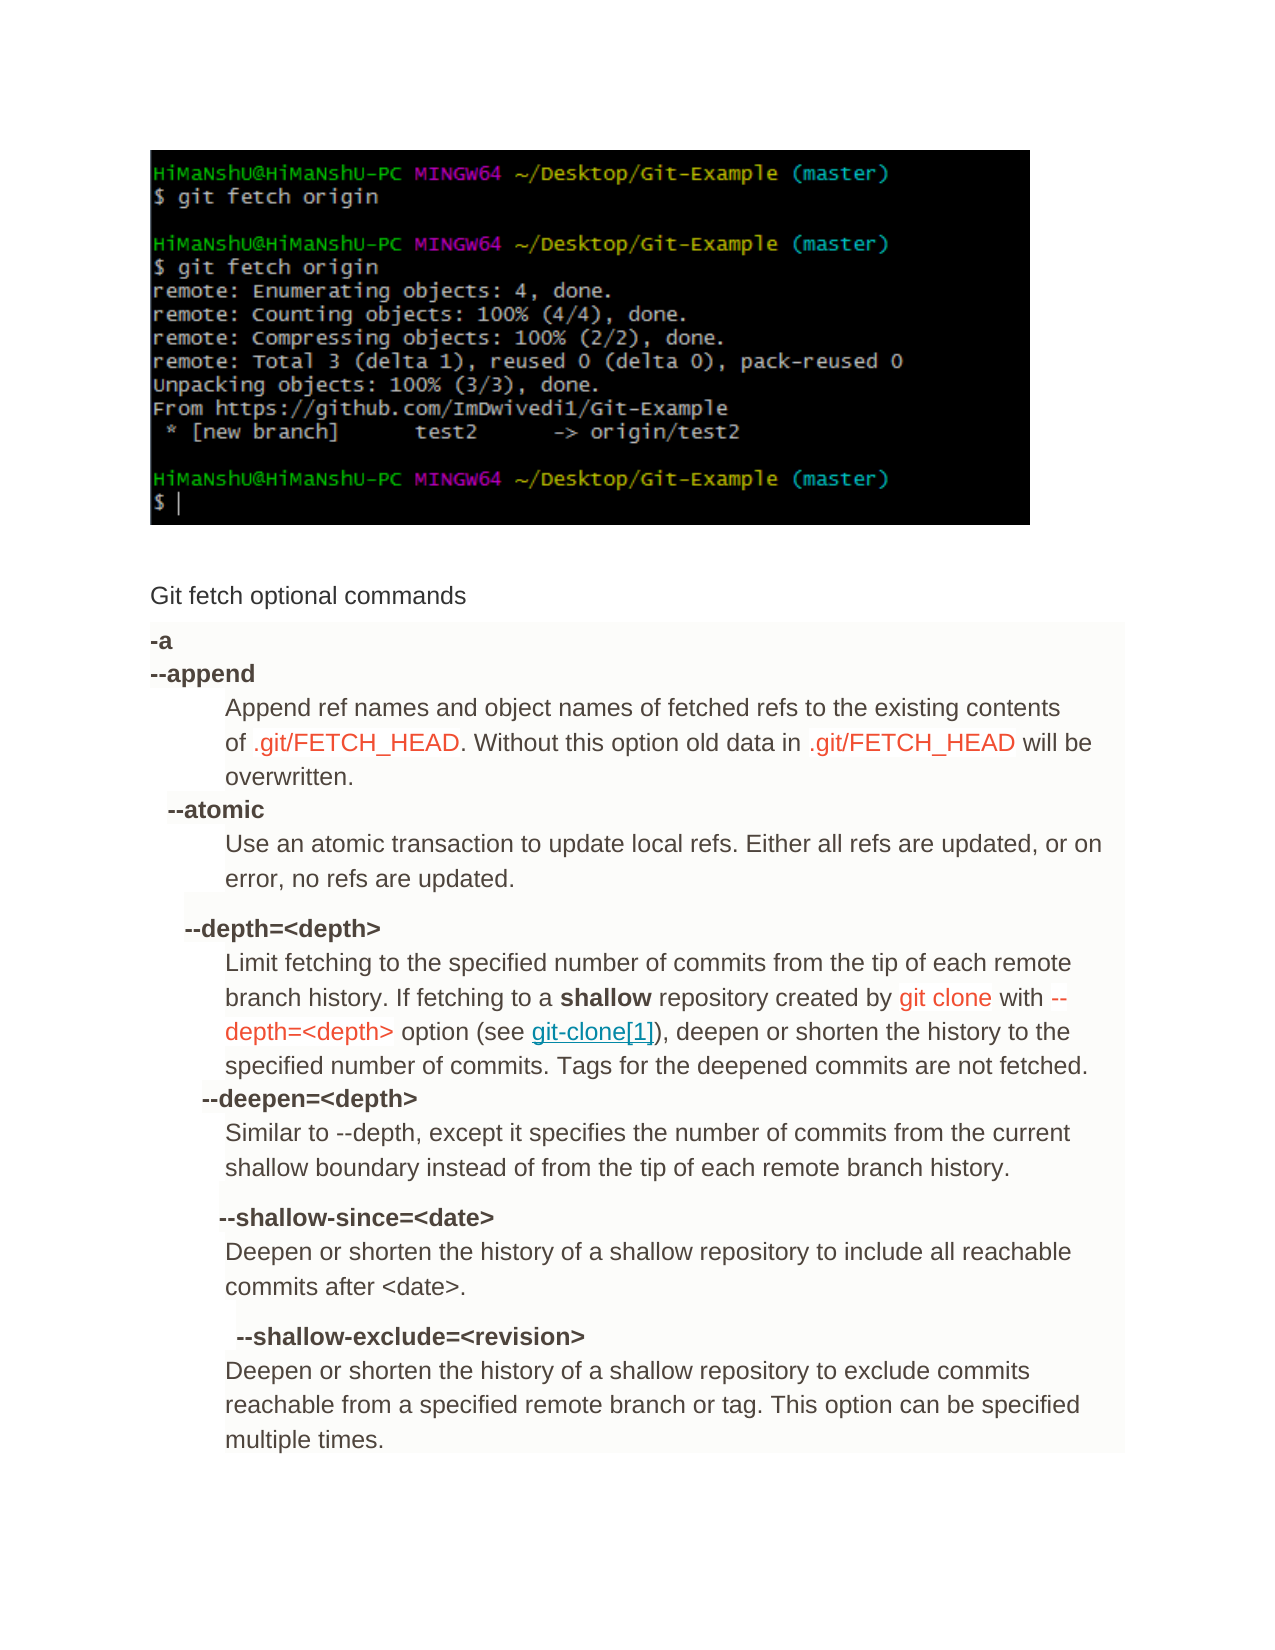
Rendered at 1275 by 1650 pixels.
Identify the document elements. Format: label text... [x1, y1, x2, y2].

text --depth=<depth> [184, 910, 1125, 942]
subtitle Git fetch optional commands [150, 581, 1125, 610]
text Use an atomic transaction to update local refs. Either all refs are updated, or on error, no refs are updated. [225, 824, 1125, 892]
text Limit fetching to the specified number of commits from the tip of each remote branch history. If fetching to a shallow repository created by git clone with --depth=<depth> option (see git-clone[1]), deepen or shorten the history to the specified number of commits. Tags for the deepened commits are not fetched. [225, 942, 1125, 1080]
text Append ref names and object names of fetched refs to the existing contents of .git/FETCH_HEAD. Without this option old data in .git/FETCH_HEAD will be overwritten. [225, 688, 1125, 791]
text Deepen or shorten the history of a shallow repository to exclude commits reachable from a specified remote branch or tag. This option can be specified multiple times. [225, 1350, 1125, 1453]
text --shallow-exclude=<revision> [236, 1317, 1125, 1350]
text --deepen=<depth> [202, 1080, 1125, 1113]
text --shallow-since=<date> [219, 1199, 1125, 1232]
text --atomic [167, 791, 1125, 824]
text Similar to --depth, except it specifies the number of commits from the current shallow boundary instead of from the tip of each remote branch history. [225, 1113, 1125, 1182]
text Deepen or shorten the history of a shallow repository to include all reachable commits after <date>. [225, 1232, 1125, 1300]
text --append [150, 655, 1125, 688]
text -a [150, 622, 1125, 655]
